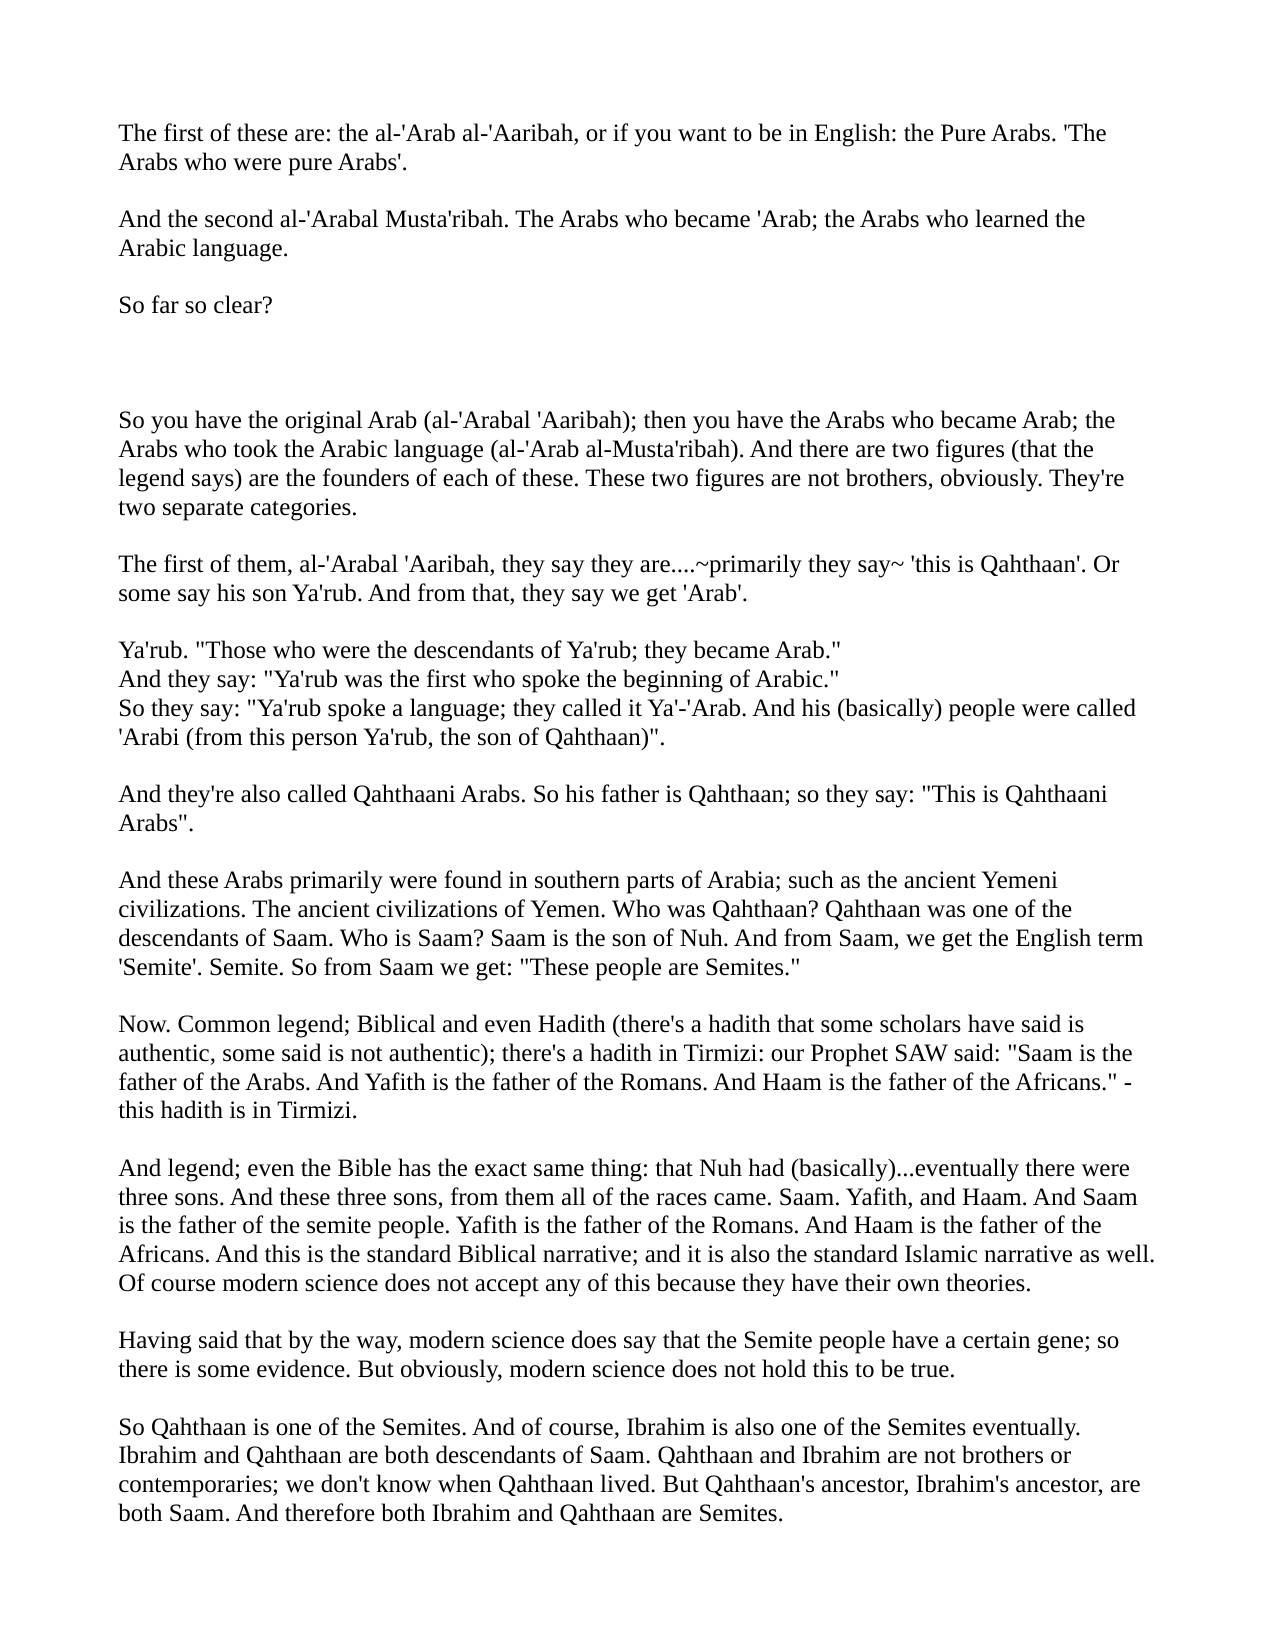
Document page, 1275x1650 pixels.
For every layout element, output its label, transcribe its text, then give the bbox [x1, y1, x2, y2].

text The first of these are: the al-'Arab al-'Aaribah, or if you want to be in English: the Pure Arabs. 'The Arabs who were pure Arabs'. And the second al-'Arabal Musta'ribah. The Arabs who became 'Arab; the Arabs who learned the Arabic language. So far so clear? So you have the original Arab (al-'Arabal 'Aaribah); then you have the Arabs who became Arab; the Arabs who took the Arabic language (al-'Arab al-Musta'ribah). And there are two figures (that the legend says) are the founders of each of these. These two figures are not brothers, obviously. They're two separate categories. The first of them, al-'Arabal 'Aaribah, they say they are....~primarily they say~ 'this is Qahthaan'. Or some say his son Ya'rub. And from that, they say we get 'Arab'. Ya'rub. "Those who were the descendants of Ya'rub; they became Arab." And they say: "Ya'rub was the first who spoke the beginning of Arabic." So they say: "Ya'rub spoke a language; they called it Ya'-'Arab. And his (basically) people were called 'Arabi (from this person Ya'rub, the son of Qahthaan)". And they're also called Qahthaani Arabs. So his father is Qahthaan; so they say: "This is Qahthaani Arabs". And these Arabs primarily were found in southern parts of Arabia; such as the ancient Yemeni civilizations. The ancient civilizations of Yemen. Who was Qahthaan? Qahthaan was one of the descendants of Saam. Who is Saam? Saam is the son of Nuh. And from Saam, we get the English term 'Semite'. Semite. So from Saam we get: "These people are Semites." Now. Common legend; Biblical and even Hadith (there's a hadith that some scholars have said is authentic, some said is not authentic); there's a hadith in Tirmizi: our Prophet SAW said: "Saam is the father of the Arabs. And Yafith is the father of the Romans. And Haam is the father of the Africans." - this hadith is in Tirmizi. And legend; even the Bible has the exact same thing: that Nuh had (basically)...eventually there were three sons. And these three sons, from them all of the races came. Saam. Yafith, and Haam. And Saam is the father of the semite people. Yafith is the father of the Romans. And Haam is the father of the Africans. And this is the standard Biblical narrative; and it is also the standard Islamic narrative as well. Of course modern science does not accept any of this because they have their own theories. Having said that by the way, modern science does say that the Semite people have a certain gene; so there is some evidence. But obviously, modern science does not hold this to be true. So Qahthaan is one of the Semites. And of course, Ibrahim is also one of the Semites eventually. Ibrahim and Qahthaan are both descendants of Saam. Qahthaan and Ibrahim are not brothers or contemporaries; we don't know when Qahthaan lived. But Qahthaan's ancestor, Ibrahim's ancestor, are both Saam. And therefore both Ibrahim and Qahthaan are Semites. [118, 118, 1157, 1527]
